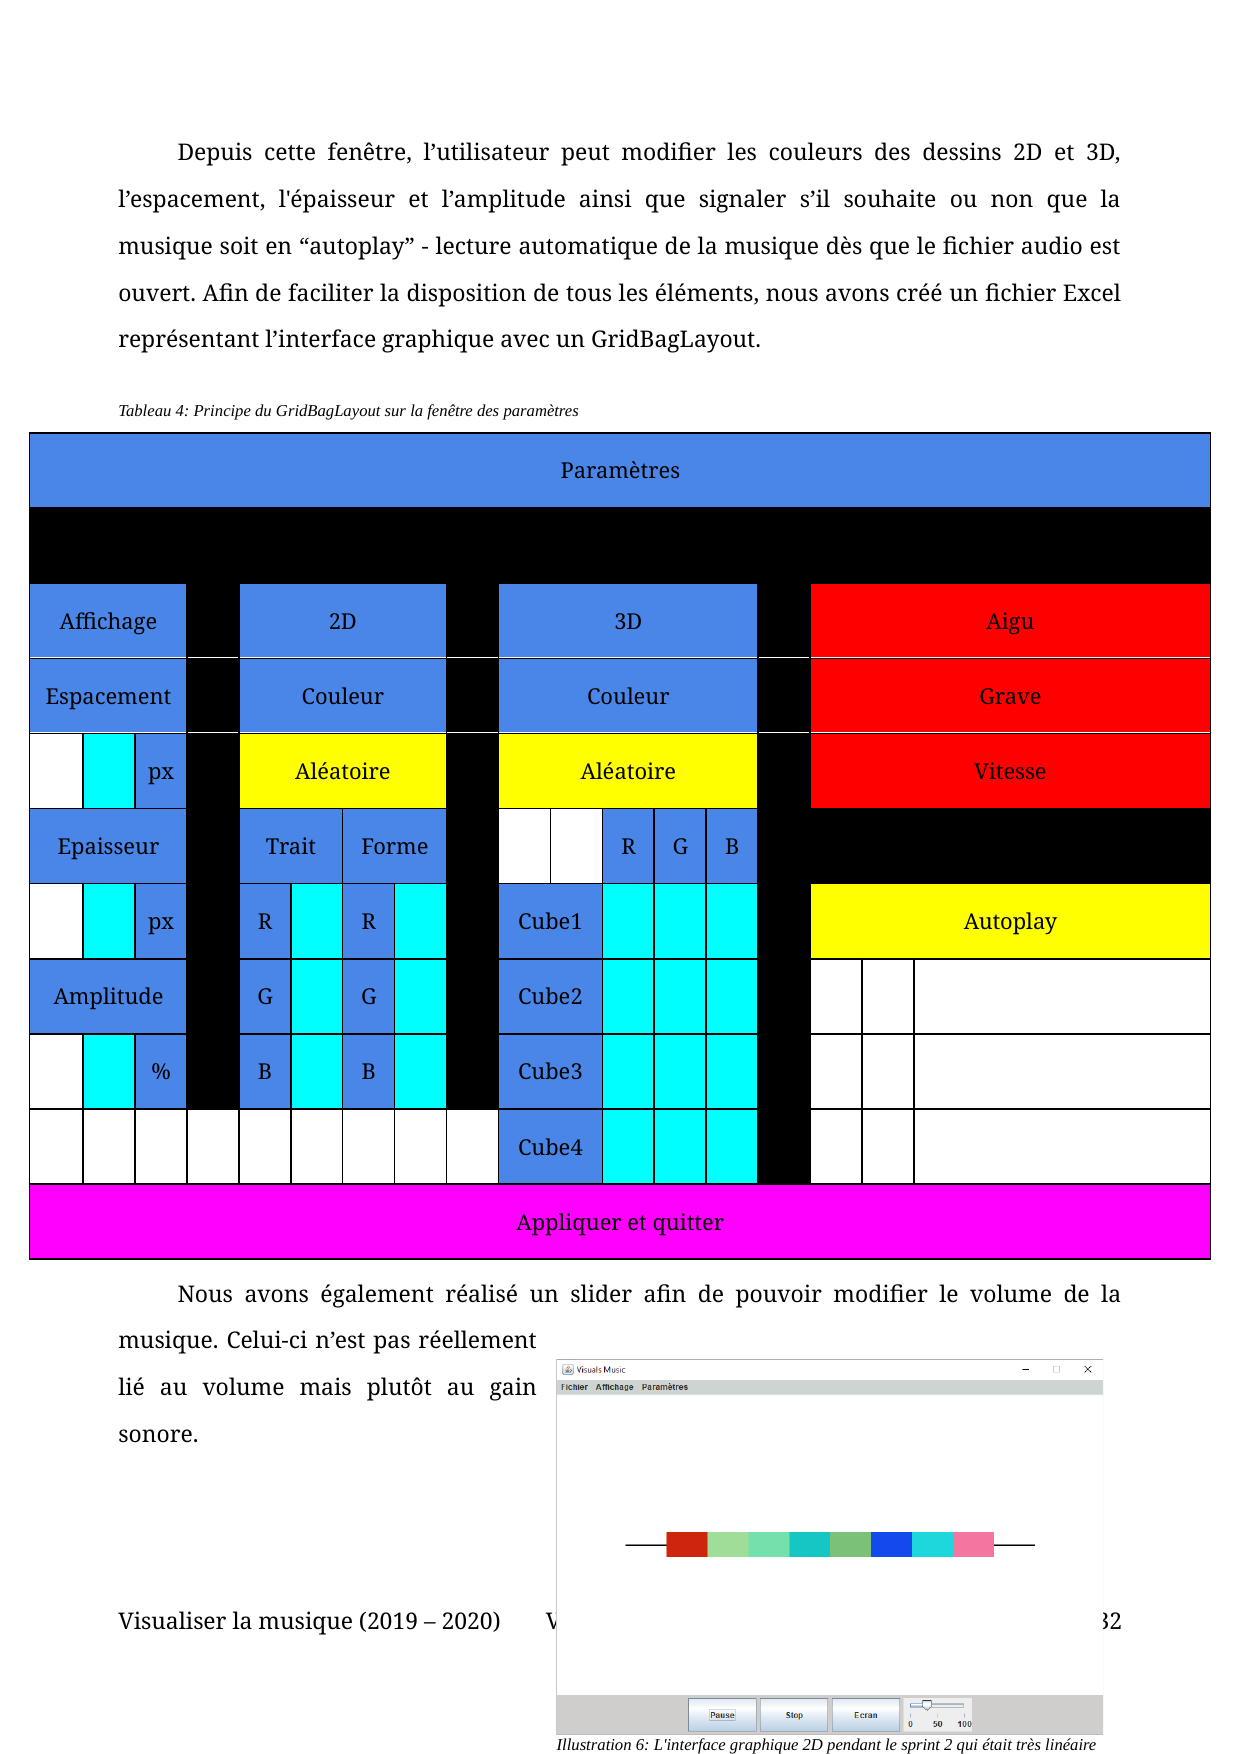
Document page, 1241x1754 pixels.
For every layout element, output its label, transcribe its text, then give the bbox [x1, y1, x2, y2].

table_cell [655, 509, 705, 582]
table_cell [707, 960, 757, 1033]
table_cell [915, 809, 1210, 883]
table_cell [499, 809, 550, 883]
table_cell % [136, 1035, 186, 1108]
text Nous avons également réalisé un slider afin de pouvoir modifier le volume de la musique. Celui-ci n’est pas réellement lié au volume mais plutôt au gain sonore. [118, 1277, 1122, 1449]
table_cell [343, 1110, 394, 1183]
table_cell [447, 509, 498, 582]
table_cell Vitesse [811, 734, 1210, 808]
text Illustration 6: L'interface graphique 2D pendant le sprint 2 qui était très linéaire [556, 1735, 1103, 1754]
table_cell [30, 509, 82, 582]
table_cell [292, 1110, 342, 1183]
table_cell [811, 809, 861, 883]
table_cell G [655, 809, 705, 883]
table_cell G [240, 960, 290, 1033]
table_cell [811, 1035, 861, 1108]
table_cell [240, 1110, 290, 1183]
table_cell [188, 884, 238, 958]
table_cell [551, 509, 602, 582]
table_cell [343, 509, 394, 582]
table_cell [707, 1110, 757, 1183]
table_cell [915, 1035, 1210, 1108]
table_cell Aléatoire [240, 734, 446, 808]
table_cell [603, 960, 653, 1033]
table_cell R [240, 884, 290, 958]
table_cell [447, 1035, 498, 1108]
table_cell [84, 884, 134, 958]
table_cell 2D [240, 584, 446, 657]
table_cell [603, 884, 653, 958]
table_cell [811, 960, 861, 1033]
table_cell [30, 1110, 82, 1183]
table_cell Cube3 [499, 1035, 602, 1108]
table_cell [188, 960, 238, 1033]
table_cell [759, 884, 809, 958]
table_cell Appliquer et quitter [30, 1185, 1210, 1258]
picture [556, 1359, 1104, 1735]
table_cell [655, 884, 705, 958]
table_cell Espacement [30, 659, 186, 732]
table_cell [136, 1110, 186, 1183]
table_cell B [240, 1035, 290, 1108]
table_cell [759, 734, 809, 808]
table_cell Aigu [811, 584, 1210, 657]
table_cell [863, 809, 913, 883]
table_header Paramètres [30, 434, 1210, 507]
table_cell R [603, 809, 653, 883]
table_cell px [136, 884, 186, 958]
table_cell [292, 960, 342, 1033]
table_cell [499, 509, 550, 582]
table_cell [447, 1110, 498, 1183]
table_cell [915, 1110, 1210, 1183]
table_cell [395, 960, 446, 1033]
table_cell [603, 1035, 653, 1108]
table_cell [30, 734, 82, 808]
table_cell R [343, 884, 394, 958]
table_cell [188, 1110, 238, 1183]
table_cell [811, 1110, 861, 1183]
table_cell [447, 884, 498, 958]
table_cell [707, 1035, 757, 1108]
table_cell [395, 1035, 446, 1108]
table_cell [447, 584, 498, 657]
table_cell px [136, 734, 186, 808]
table_cell [759, 1110, 809, 1183]
table_cell [759, 659, 809, 732]
table_cell [759, 1035, 809, 1108]
table_cell Amplitude [30, 960, 186, 1033]
table_cell [655, 960, 705, 1033]
table_cell [655, 1110, 705, 1183]
table_cell Cube4 [499, 1110, 602, 1183]
table_cell [551, 809, 602, 883]
table_cell [447, 809, 498, 883]
text Tableau 4: Principe du GridBagLayout sur la fenêtre des paramètres [118, 400, 1122, 419]
table_cell Aléatoire [499, 734, 757, 808]
table_cell G [343, 960, 394, 1033]
table_cell [759, 584, 809, 657]
text Depuis cette fenêtre, l’utilisateur peut modifier les couleurs des dessins 2D et 3D, l’espacement, l'épaisseur et l’amplitude ainsi que signaler s’il souhaite ou non que la musique soit en “autoplay” - lecture automatique de la musique dès que le fichier audio est ouvert. Afin de faciliter la disposition de tous les éléments, nous avons créé un fichier Excel représentant l’interface graphique avec un GridBagLayout. [118, 136, 1122, 354]
table_cell [655, 1035, 705, 1108]
table_cell Trait [240, 809, 342, 883]
table_cell [30, 1035, 82, 1108]
table_cell [707, 884, 757, 958]
table_cell [395, 1110, 446, 1183]
table_cell [863, 960, 913, 1033]
table_cell [811, 509, 861, 582]
table_cell [292, 509, 342, 582]
table_cell [447, 659, 498, 732]
table_cell Couleur [240, 659, 446, 732]
table_cell Epaisseur [30, 809, 186, 883]
table_cell [759, 809, 809, 883]
table_cell [863, 1110, 913, 1183]
table_cell [84, 509, 134, 582]
table_cell [188, 584, 238, 657]
table_cell [707, 509, 757, 582]
table_cell [84, 1035, 134, 1108]
table_cell [915, 960, 1210, 1033]
table_cell Cube1 [499, 884, 602, 958]
table_cell [84, 1110, 134, 1183]
table_cell [759, 960, 809, 1033]
table_cell [188, 734, 238, 808]
table_cell [447, 734, 498, 808]
table_cell Grave [811, 659, 1210, 732]
table_cell [863, 509, 913, 582]
table_cell [915, 509, 1210, 582]
table_cell [188, 1035, 238, 1108]
table_cell Couleur [499, 659, 757, 732]
table_cell [863, 1035, 913, 1108]
table_cell [447, 960, 498, 1033]
table_cell [292, 884, 342, 958]
table_cell B [343, 1035, 394, 1108]
table_cell 3D [499, 584, 757, 657]
table_cell [240, 509, 290, 582]
table_cell Affichage [30, 584, 186, 657]
table_cell [395, 509, 446, 582]
table_cell B [707, 809, 757, 883]
table_cell [30, 884, 82, 958]
table_cell [395, 884, 446, 958]
table_cell Forme [343, 809, 446, 883]
table_cell [603, 509, 653, 582]
table_cell [188, 809, 238, 883]
table_cell [759, 509, 809, 582]
table_cell [136, 509, 186, 582]
table_cell [188, 659, 238, 732]
table_cell [84, 734, 134, 808]
table_cell [603, 1110, 653, 1183]
table_cell [292, 1035, 342, 1108]
table_cell [188, 509, 238, 582]
table_cell Cube2 [499, 960, 602, 1033]
table_cell Autoplay [811, 884, 1210, 958]
